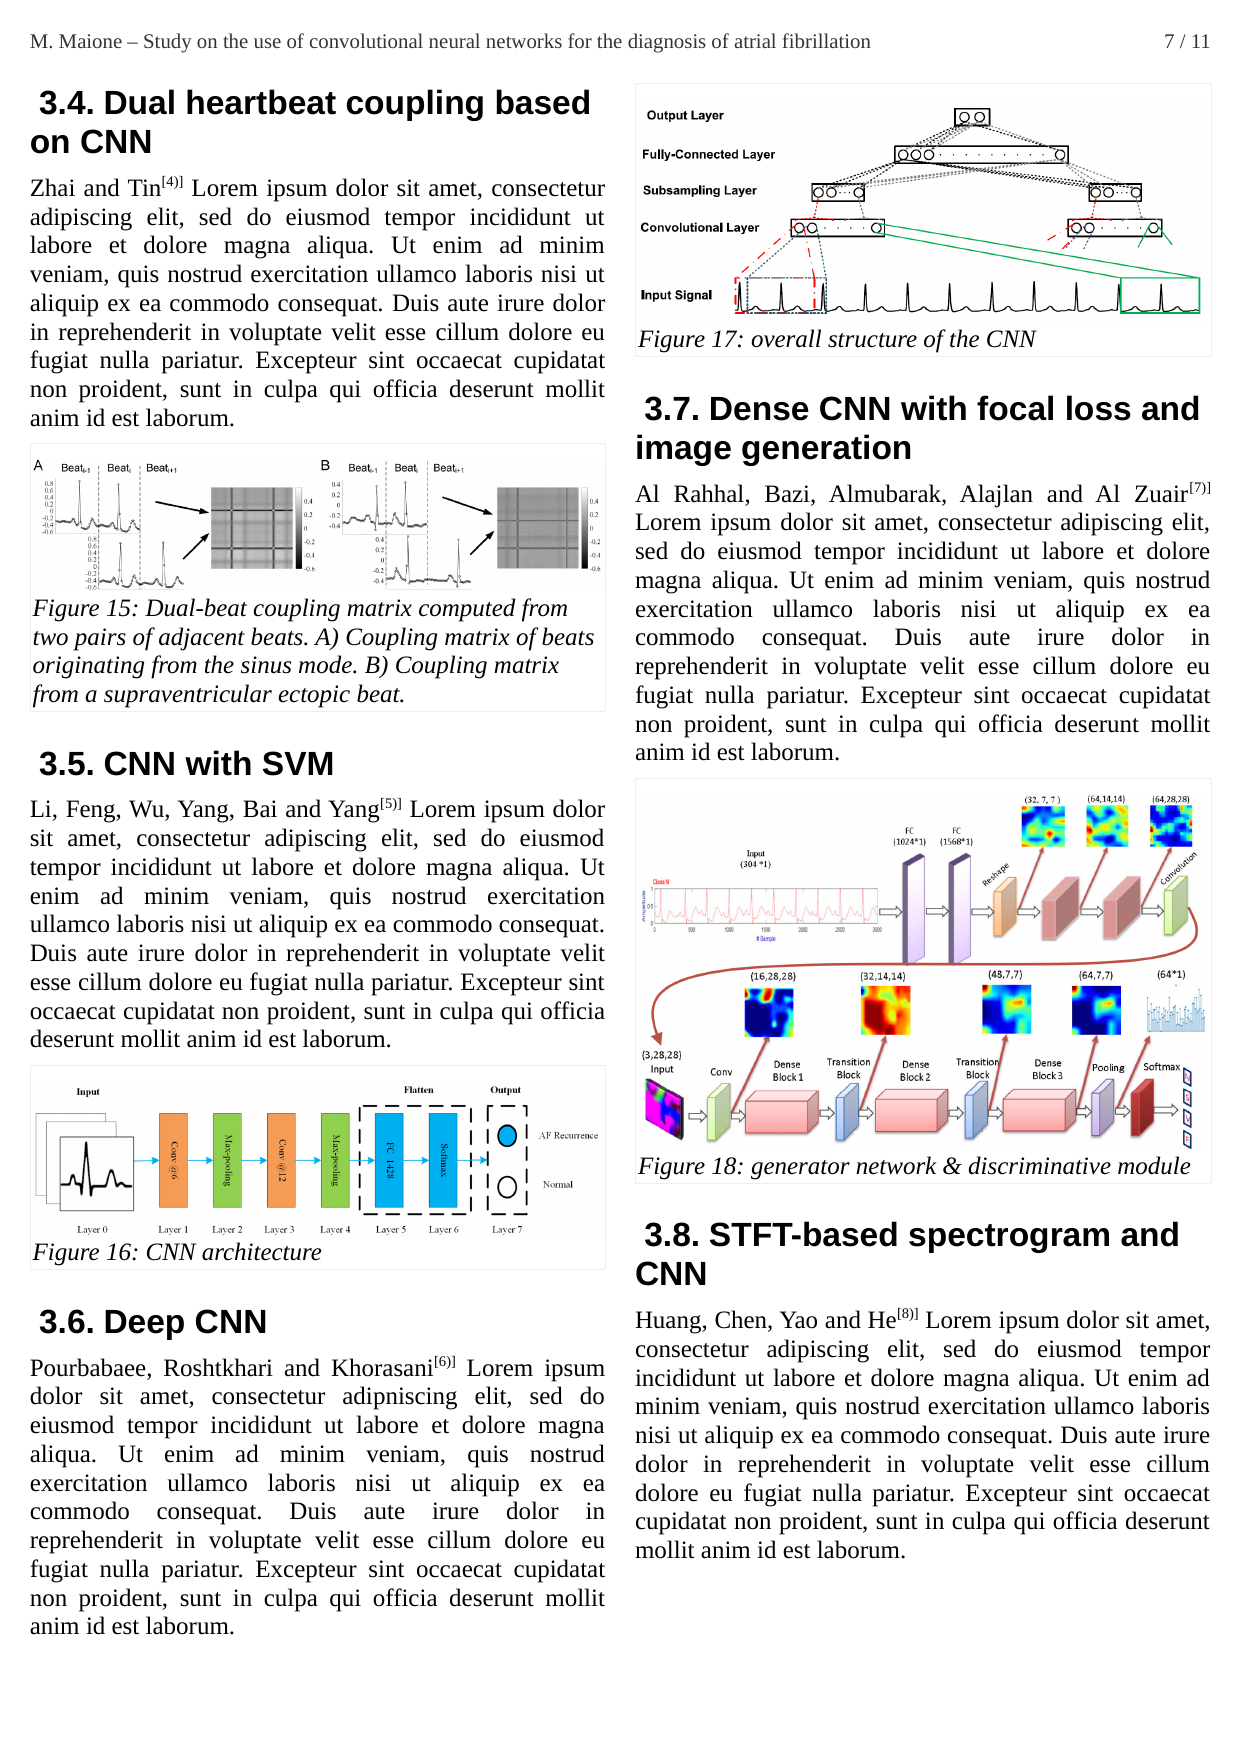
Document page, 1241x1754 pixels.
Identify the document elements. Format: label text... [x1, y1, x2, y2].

text Zhai and Tin[4] Lorem ipsum dolor sit amet, consectetur adipiscing elit, sed do eiusmod tempor incididunt ut labore et dolore magna aliqua. Ut enim ad minim veniam, quis nostrud exercitation ullamco laboris nisi ut aliquip ex ea commodo consequat. Duis aute irure dolor in reprehenderit in voluptate velit esse cillum dolore eu fugiat nulla pariatur. Excepteur sint occaecat cupidatat non proident, sunt in culpa qui officia deserunt mollit anim id est laborum. [29, 173, 605, 432]
text Pourbabaee, Roshtkhari and Khorasani[6] Lorem ipsum dolor sit amet, consectetur adipniscing elit, sed do eiusmod tempor incididunt ut labore et dolore magna aliqua. Ut enim ad minim veniam, quis nostrud exercitation ullamco laboris nisi ut aliquip ex ea commodo consequat. Duis aute irure dolor in reprehenderit in voluptate velit esse cillum dolore eu fugiat nulla pariatur. Excepteur sint occaecat cupidatat non proident, sunt in culpa qui officia deserunt mollit anim id est laborum. [29, 1353, 605, 1640]
subtitle CNN with SVM [29, 743, 605, 782]
text Al Rahhal, Bazi, Almubarak, Alajlan and Al Zuair[7] Lorem ipsum dolor sit amet, consectetur adipiscing elit, sed do eiusmod tempor incididunt ut labore et dolore magna aliqua. Ut enim ad minim veniam, quis nostrud exercitation ullamco laboris nisi ut aliquip ex ea commodo consequat. Duis aute irure dolor in reprehenderit in voluptate velit esse cillum dolore eu fugiat nulla pariatur. Excepteur sint occaecat cupidatat non proident, sunt in culpa qui officia deserunt mollit anim id est laborum. [635, 479, 1211, 766]
picture [637, 98, 1208, 325]
text Huang, Chen, Yao and He[8] Lorem ipsum dolor sit amet, consectetur adipiscing elit, sed do eiusmod tempor incididunt ut labore et dolore magna aliqua. Ut enim ad minim veniam, quis nostrud exercitation ullamco laboris nisi ut aliquip ex ea commodo consequat. Duis aute irure dolor in reprehenderit in voluptate velit esse cillum dolore eu fugiat nulla pariatur. Excepteur sint occaecat cupidatat non proident, sunt in culpa qui officia deserunt mollit anim id est laborum. [635, 1305, 1211, 1564]
text Figure 18: generator network & discriminative module [638, 1151, 1208, 1180]
text Figure 17: overall structure of the CNN [638, 325, 1208, 353]
subtitle Deep CNN [29, 1302, 605, 1340]
text Figure 16: CNN architecture [32, 1238, 602, 1266]
subtitle Dual heartbeat coupling based on CNN [29, 83, 605, 160]
text Figure 15: Dual-beat coupling matrix computed from two pairs of adjacent beats. A) Coupling matrix of beats originating from the sinus mode. B) Coupling matrix from a supraventricular ectopic beat. [32, 593, 602, 708]
subtitle Dense CNN with focal loss and image generation [635, 389, 1211, 466]
text Li, Feng, Wu, Yang, Bai and Yang[5] Lorem ipsum dolor sit amet, consectetur adipiscing elit, sed do eiusmod tempor incididunt ut labore et dolore magna aliqua. Ut enim ad minim veniam, quis nostrud exercitation ullamco laboris nisi ut aliquip ex ea commodo consequat. Duis aute irure dolor in reprehenderit in voluptate velit esse cillum dolore eu fugiat nulla pariatur. Excepteur sint occaecat cupidatat non proident, sunt in culpa qui officia deserunt mollit anim id est laborum. [29, 794, 605, 1053]
picture [637, 793, 1208, 1151]
picture [32, 1080, 603, 1238]
picture [32, 458, 603, 593]
subtitle STFT-based spectrogram and CNN [635, 1215, 1211, 1293]
